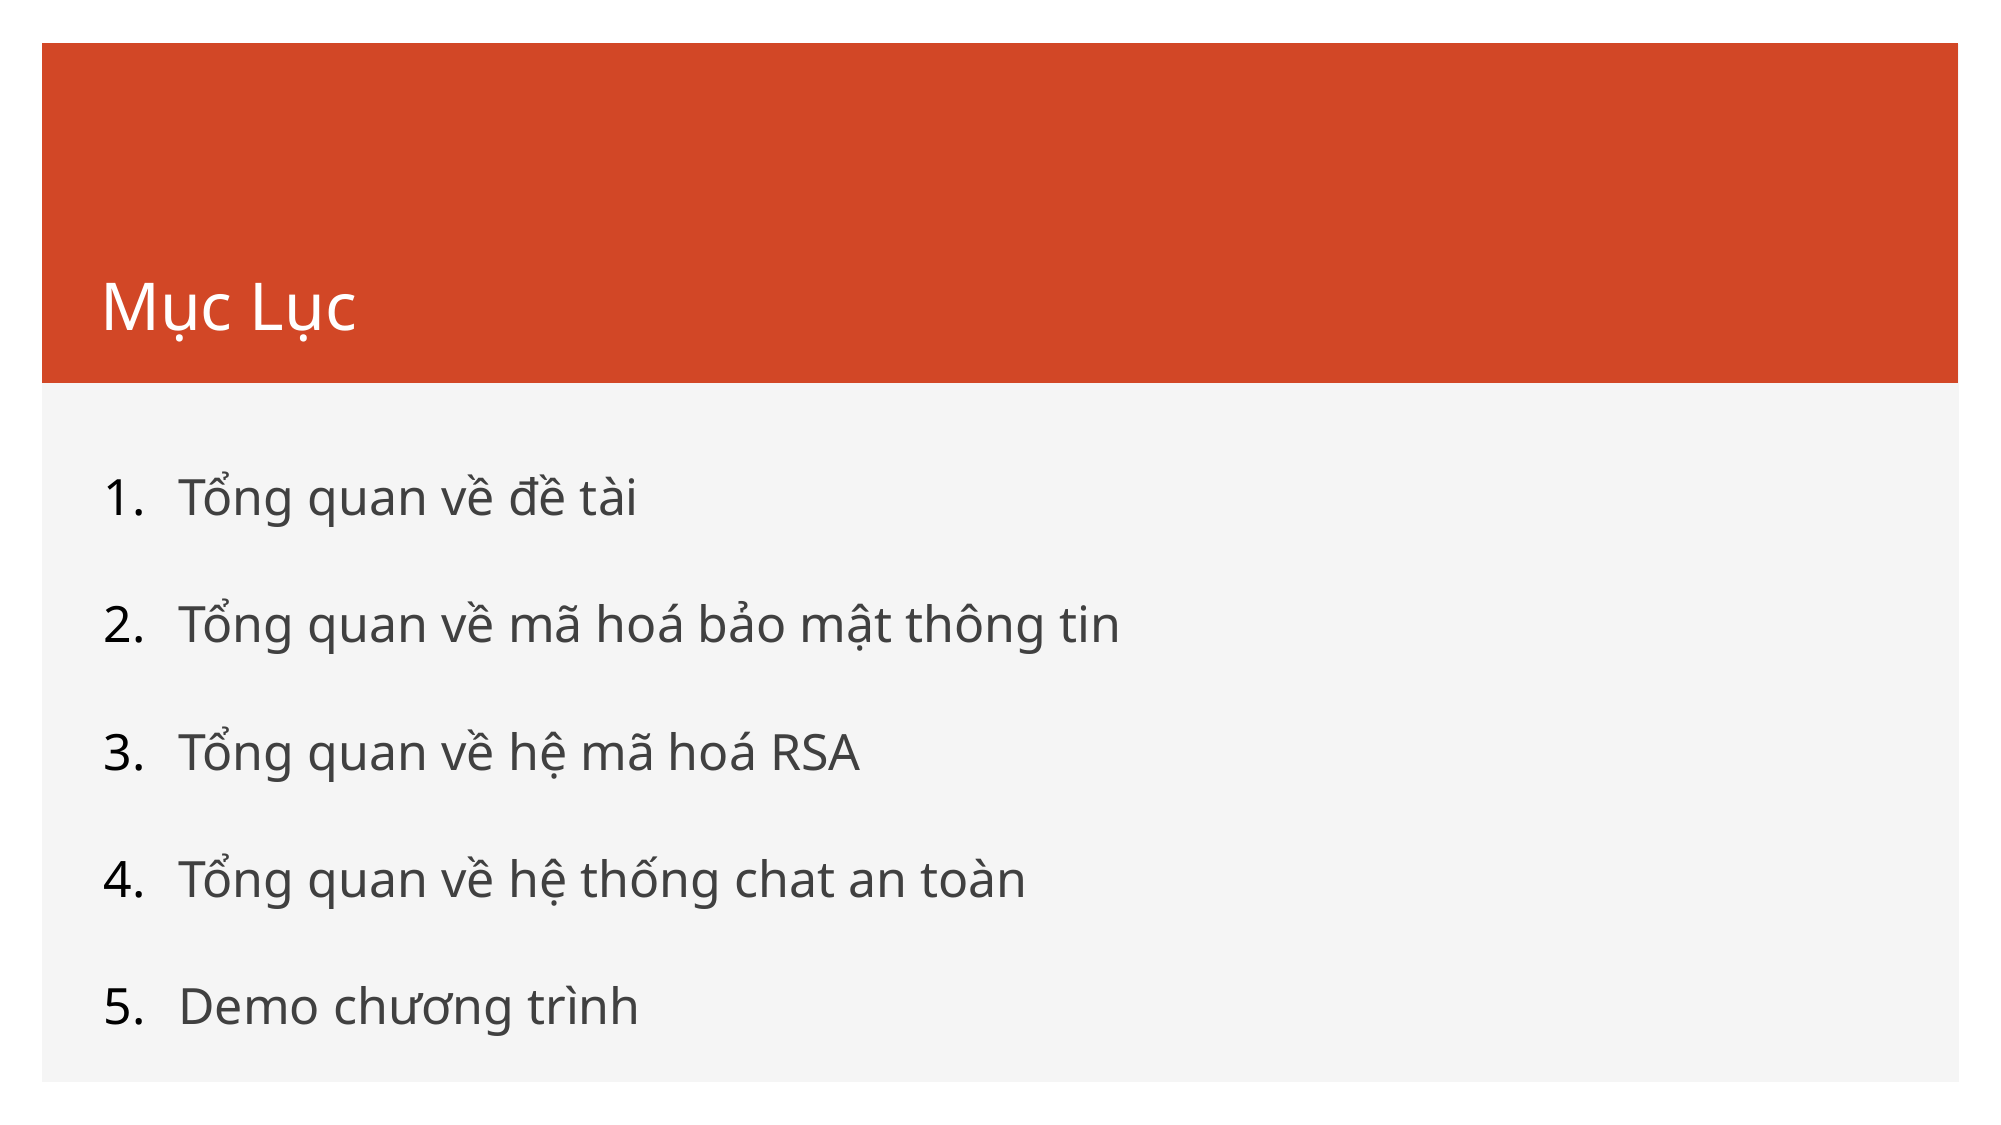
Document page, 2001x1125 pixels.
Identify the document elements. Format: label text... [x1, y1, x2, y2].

list Tổng quan về đề tài Tổng quan về mã hoá bảo mật thông tin Tổng quan về hệ mã hoá RSA Tổng quan về hệ thống chat an toàn Demo chương trình [88, 420, 1639, 1073]
title Mục Lục [85, 251, 1214, 357]
